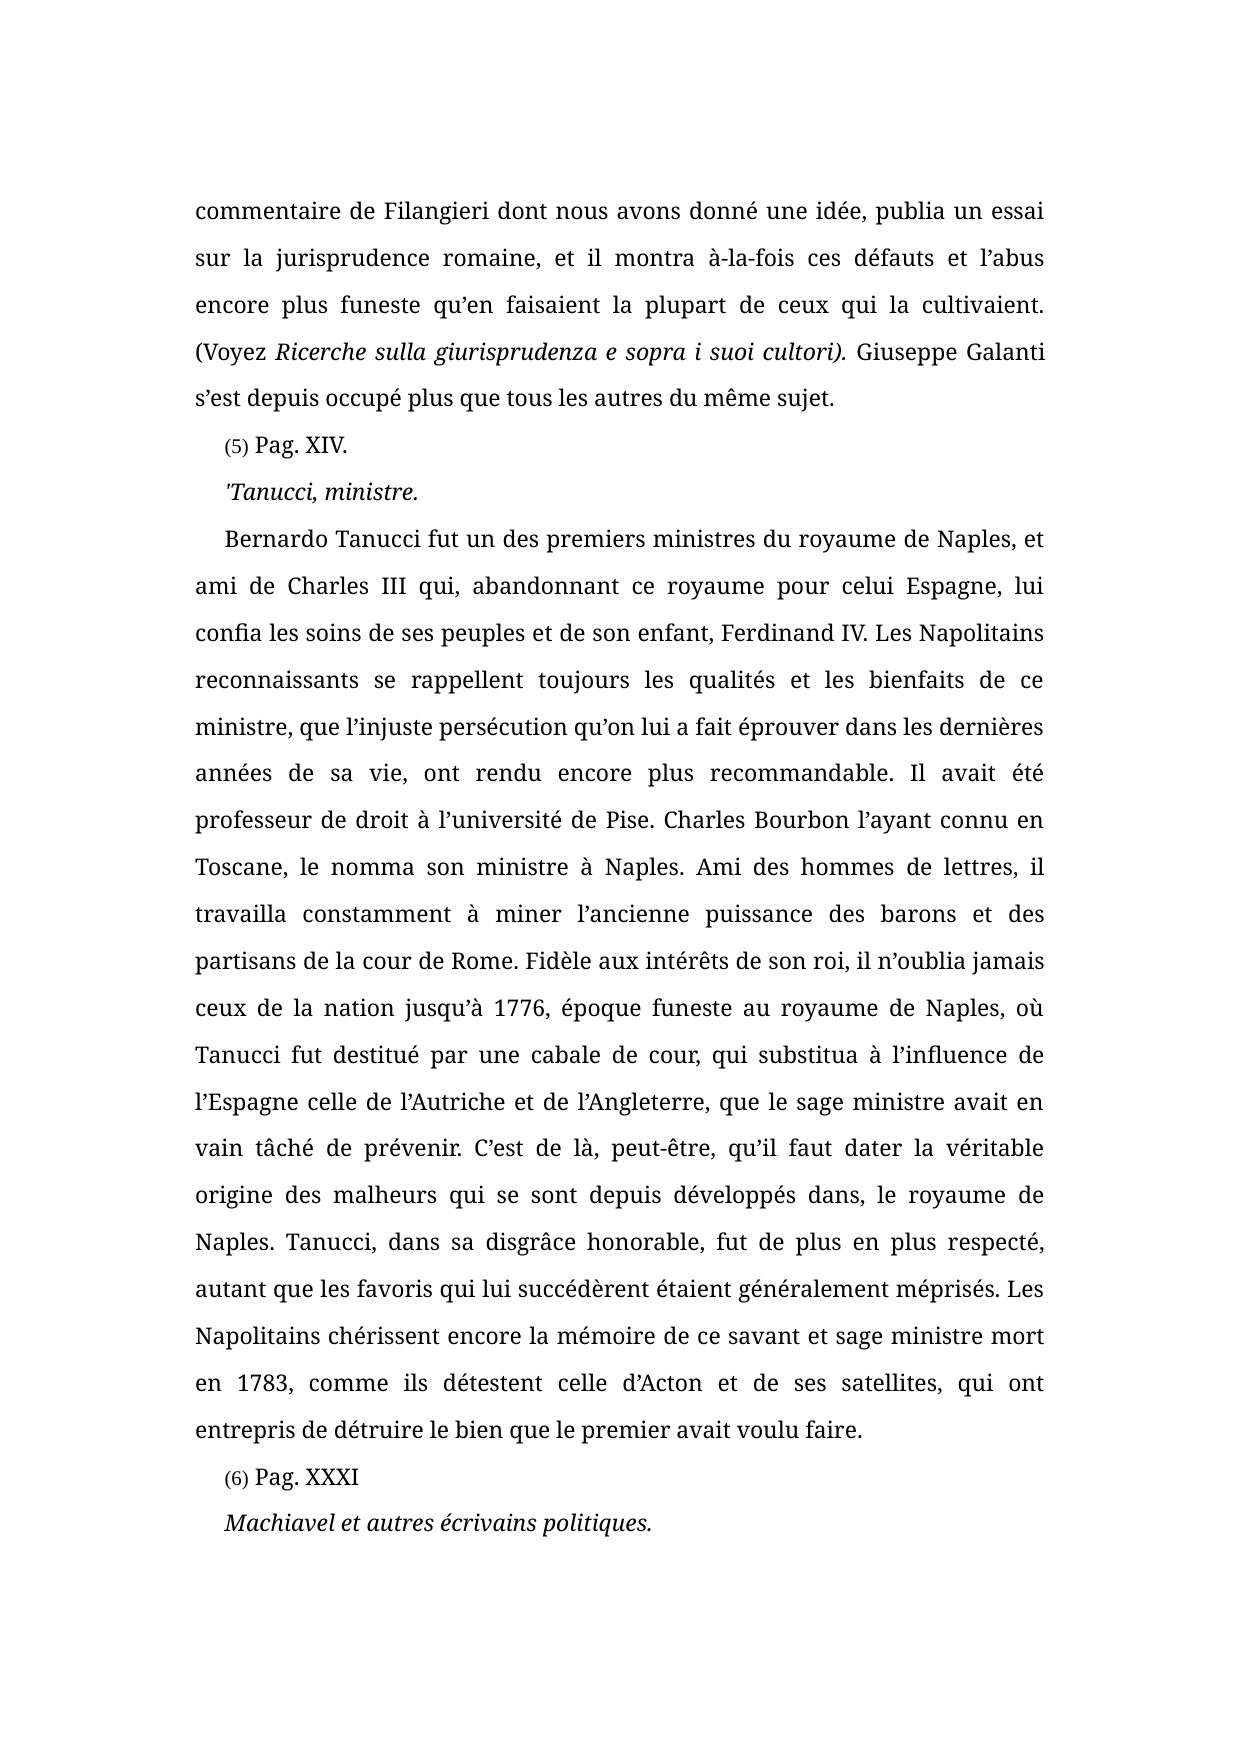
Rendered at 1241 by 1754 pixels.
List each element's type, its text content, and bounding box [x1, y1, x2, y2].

text 'Tanucci, ministre. [195, 476, 1045, 507]
text Pag. XXXI [195, 1461, 1045, 1492]
text Machiavel et autres écrivains politiques. [195, 1507, 1045, 1539]
text commentaire de Filangieri dont nous avons donné une idée, publia un essai sur la jurisprudence romaine, et il montra à-la-fois ces défauts et l’abus encore plus funeste qu’en faisaient la plupart de ceux qui la cultivaient. (Voyez Ricerche sulla giurisprudenza e sopra i suoi cultori). Giuseppe Galanti s’est depuis occupé plus que tous les autres du même sujet. [195, 195, 1045, 414]
text Pag. XIV. [195, 429, 1045, 461]
text Bernardo Tanucci fut un des premiers ministres du royaume de Naples, et ami de Charles III qui, abandonnant ce royaume pour celui Espagne, lui confia les soins de ses peuples et de son enfant, Ferdinand IV. Les Napolitains reconnaissants se rappellent toujours les qualités et les bienfaits de ce ministre, que l’injuste persécution qu’on lui a fait éprouver dans les dernières années de sa vie, ont rendu encore plus recommandable. Il avait été professeur de droit à l’université de Pise. Charles Bourbon l’ayant connu en Toscane, le nomma son ministre à Naples. Ami des hommes de lettres, il travailla constamment à miner l’ancienne puissance des barons et des partisans de la cour de Rome. Fidèle aux intérêts de son roi, il n’oublia jamais ceux de la nation jusqu’à 1776, époque funeste au royaume de Naples, où Tanucci fut destitué par une cabale de cour, qui substitua à l’influence de l’Espagne celle de l’Autriche et de l’Angleterre, que le sage ministre avait en vain tâché de prévenir. C’est de là, peut-être, qu’il faut dater la véritable origine des malheurs qui se sont depuis développés dans, le royaume de Naples. Tanucci, dans sa disgrâce honorable, fut de plus en plus respecté, autant que les favoris qui lui succédèrent étaient généralement méprisés. Les Napolitains chérissent encore la mémoire de ce savant et sage ministre mort en 1783, comme ils détestent celle d’Acton et de ses satellites, qui ont entrepris de détruire le bien que le premier avait voulu faire. [195, 523, 1045, 1445]
